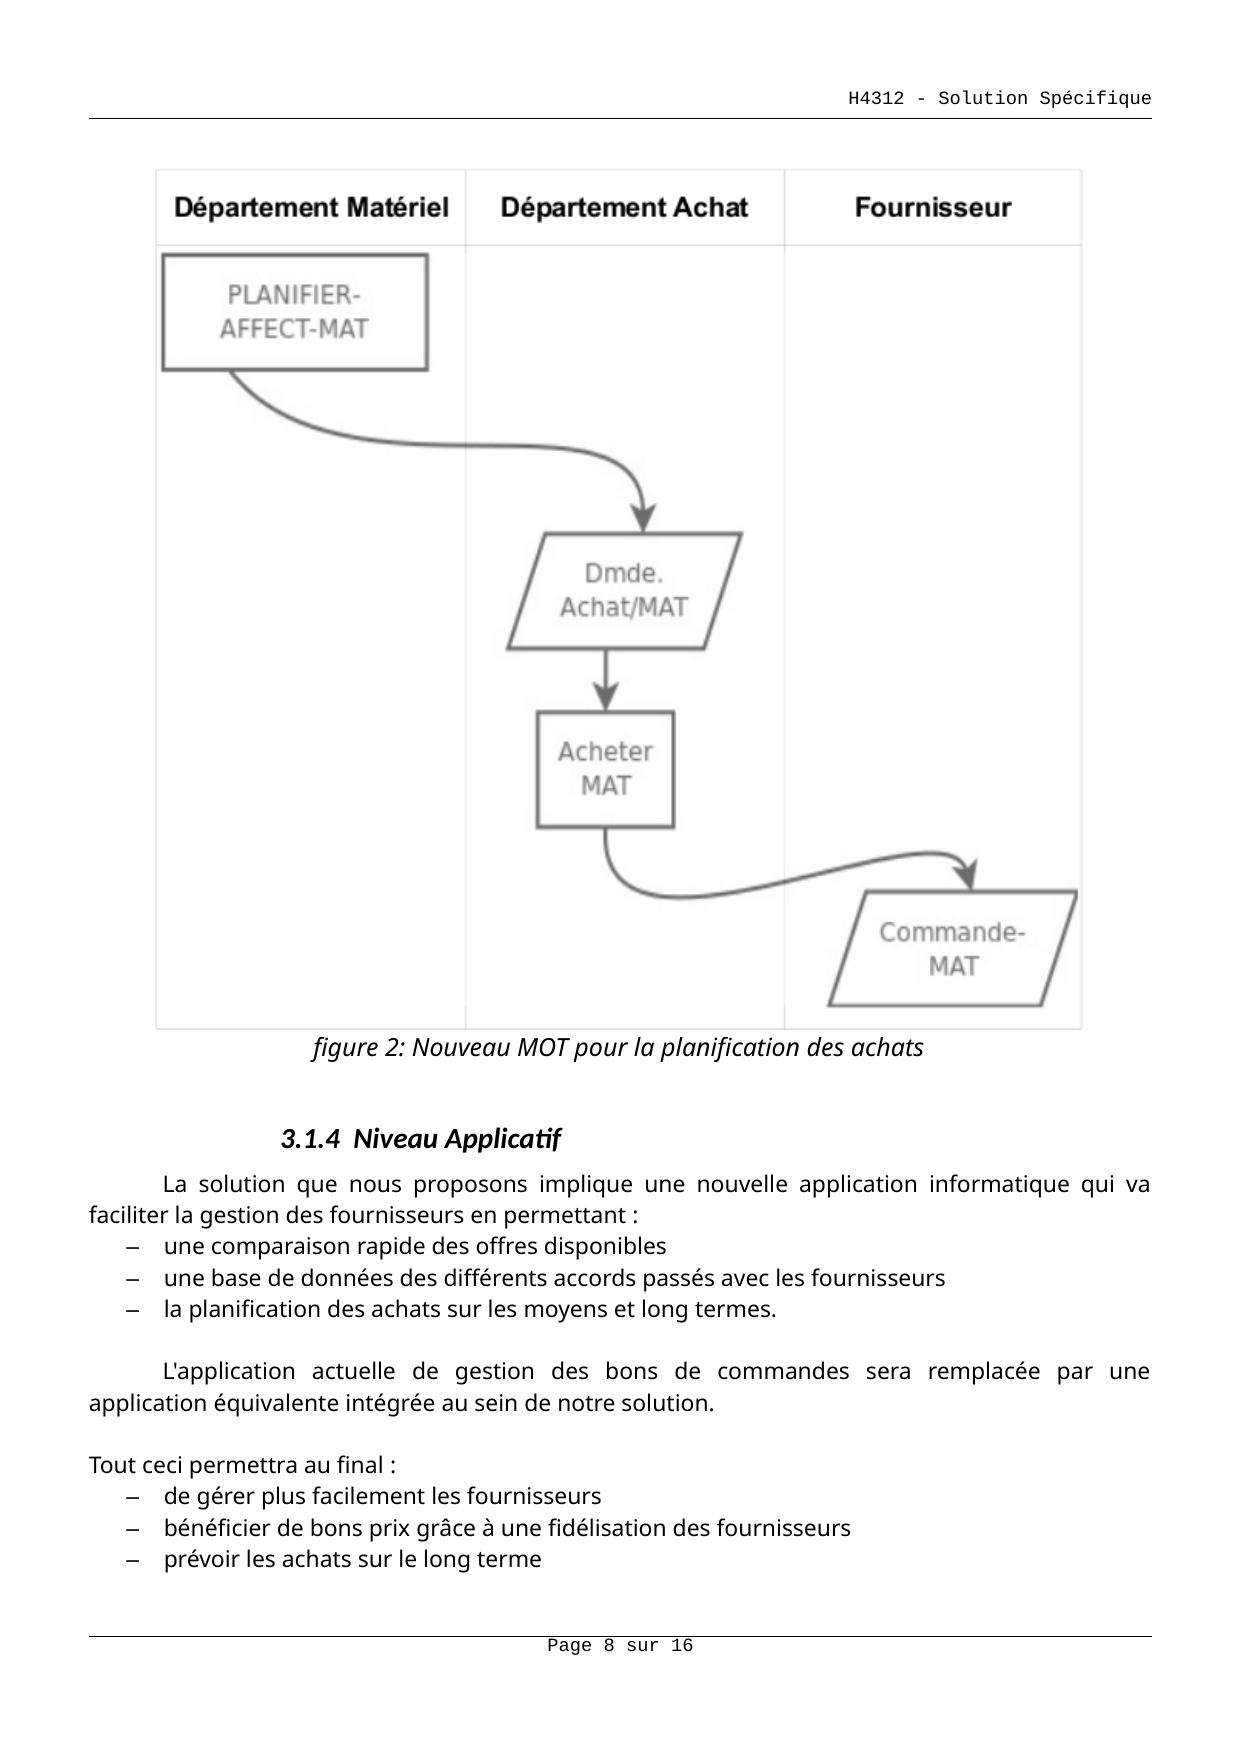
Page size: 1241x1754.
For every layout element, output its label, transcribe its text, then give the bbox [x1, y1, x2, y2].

text Tout ceci permettra au final : [88, 1449, 1152, 1480]
list la planification des achats sur les moyens et long termes. [126, 1293, 1152, 1324]
list prévoir les achats sur le long terme [126, 1543, 1152, 1574]
text L'application actuelle de gestion des bons de commandes sera remplacée par une application équivalente intégrée au sein de notre solution. [88, 1355, 1152, 1418]
text figure 2: Nouveau MOT pour la planification des achats [152, 1030, 1089, 1063]
list bénéficier de bons prix grâce à une fidélisation des fournisseurs [126, 1512, 1152, 1543]
list de gérer plus facilement les fournisseurs [126, 1480, 1152, 1512]
list une base de données des différents accords passés avec les fournisseurs [126, 1262, 1152, 1293]
subtitle Niveau Applicatif [280, 1120, 1152, 1155]
list une comparaison rapide des offres disponibles [126, 1230, 1152, 1262]
text La solution que nous proposons implique une nouvelle application informatique qui va faciliter la gestion des fournisseurs en permettant : [88, 1168, 1152, 1230]
picture [151, 160, 1089, 1030]
